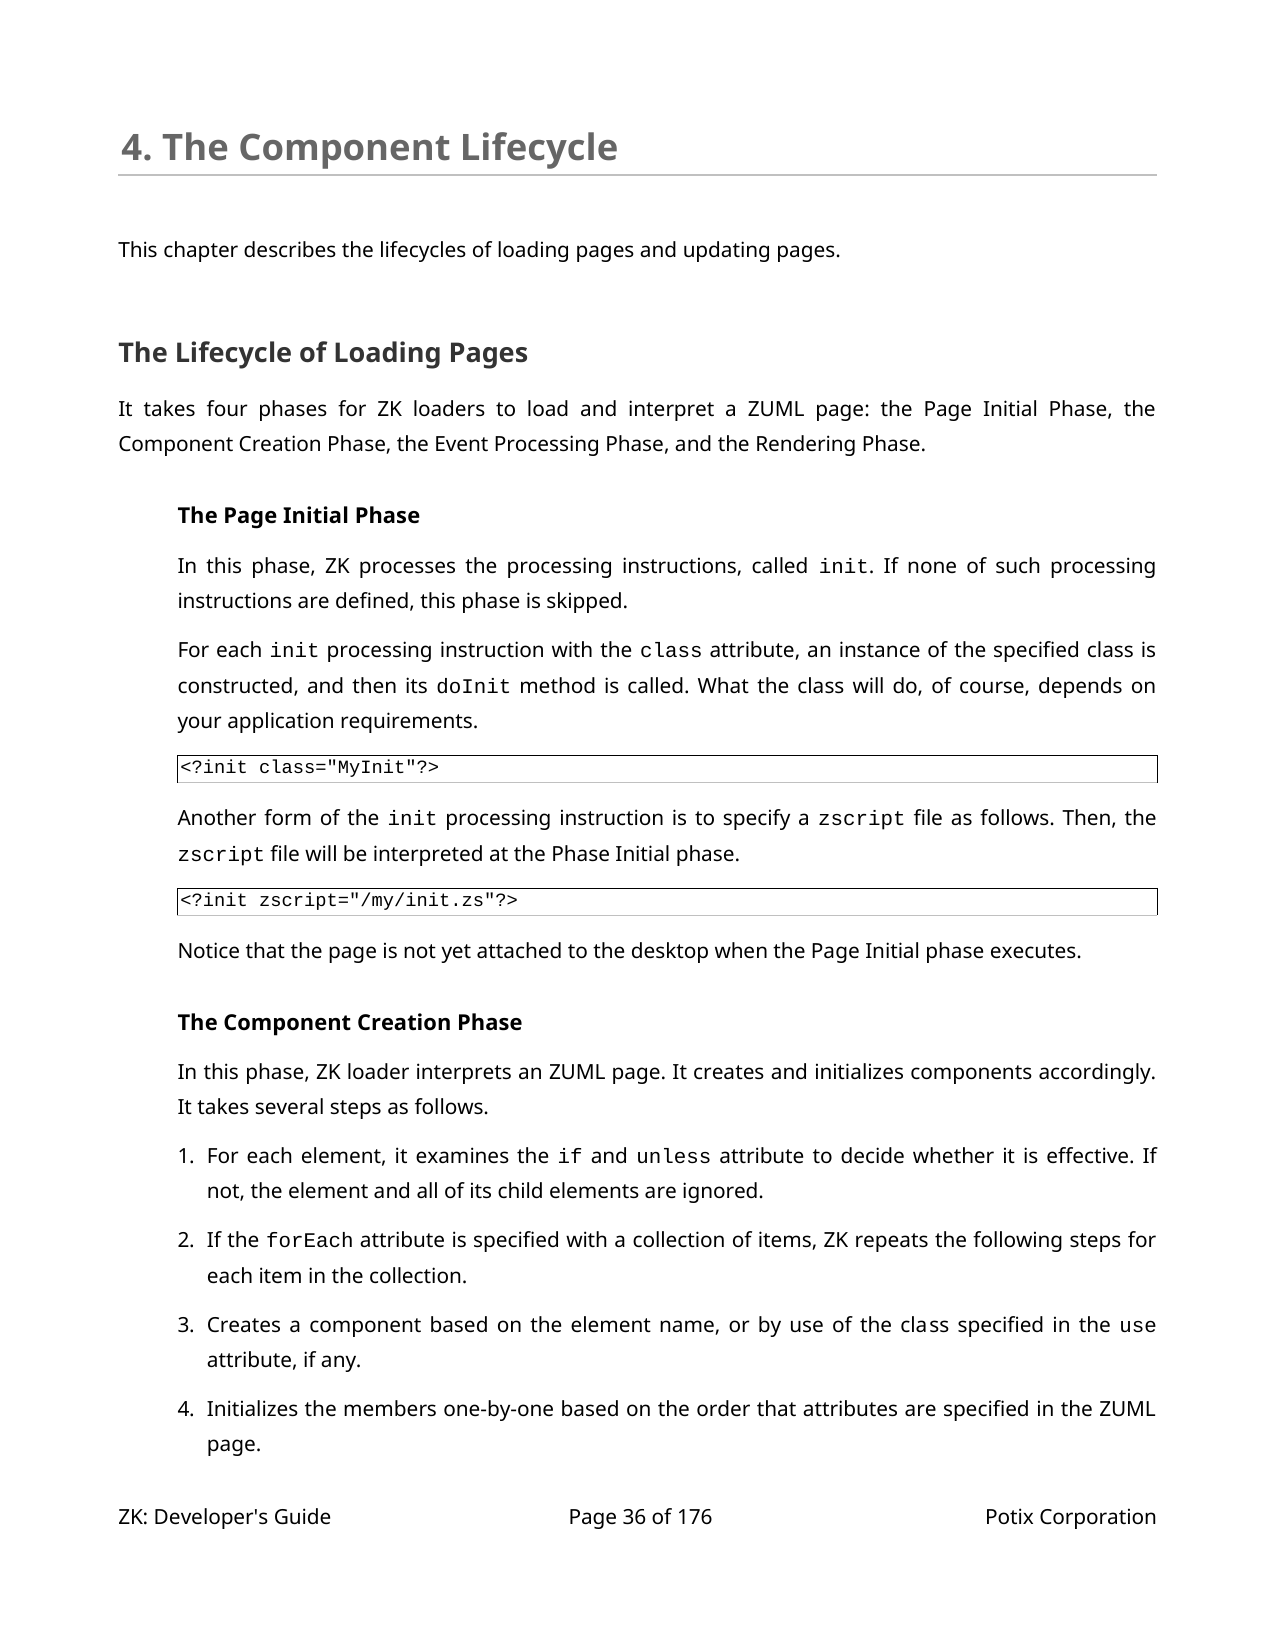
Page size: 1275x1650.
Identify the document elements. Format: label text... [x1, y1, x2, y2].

text It takes four phases for ZK loaders to load and interpret a ZUML page: the Page Initial Phase, the Component Creation Phase, the Event Processing Phase, and the Rendering Phase. [118, 394, 1157, 458]
text In this phase, ZK processes the processing instructions, called init. If none of such processing instructions are defined, this phase is skipped. [177, 551, 1157, 615]
text Notice that the page is not yet attached to the desktop when the Page Initial phase executes. [177, 936, 1157, 964]
list Initializes the members one-by-one based on the order that attributes are specified in the ZUML page. [177, 1394, 1157, 1458]
subtitle The Component Creation Phase [177, 1006, 1157, 1036]
text Another form of the init processing instruction is to specify a zscript file as follows. Then, the zscript file will be interpreted at the Phase Initial phase. [177, 803, 1157, 867]
subtitle The Lifecycle of Loading Pages [118, 334, 1157, 371]
list For each element, it examines the if and unless attribute to decide whether it is effective. If not, the element and all of its child elements are ignored. [177, 1141, 1157, 1205]
list If the forEach attribute is specified with a collection of items, ZK repeats the following steps for each item in the collection. [177, 1226, 1157, 1289]
list Creates a component based on the element name, or by use of the class specified in the use attribute, if any. [177, 1310, 1157, 1374]
text In this phase, ZK loader interprets an ZUML page. It creates and initializes components accordingly. It takes several steps as follows. [177, 1057, 1157, 1121]
text <?init class="MyInit"?> [178, 756, 1157, 782]
text This chapter describes the lifecycles of loading pages and updating pages. [118, 235, 1157, 263]
text For each init processing instruction with the class attribute, an instance of the specified class is constructed, and then its doInit method is called. What the class will do, of course, depends on your application requirements. [177, 635, 1157, 734]
text <?init zscript="/my/init.zs"?> [178, 889, 1157, 915]
subtitle The Page Initial Phase [177, 500, 1157, 530]
subtitle 4. The Component Lifecycle [118, 118, 1157, 174]
